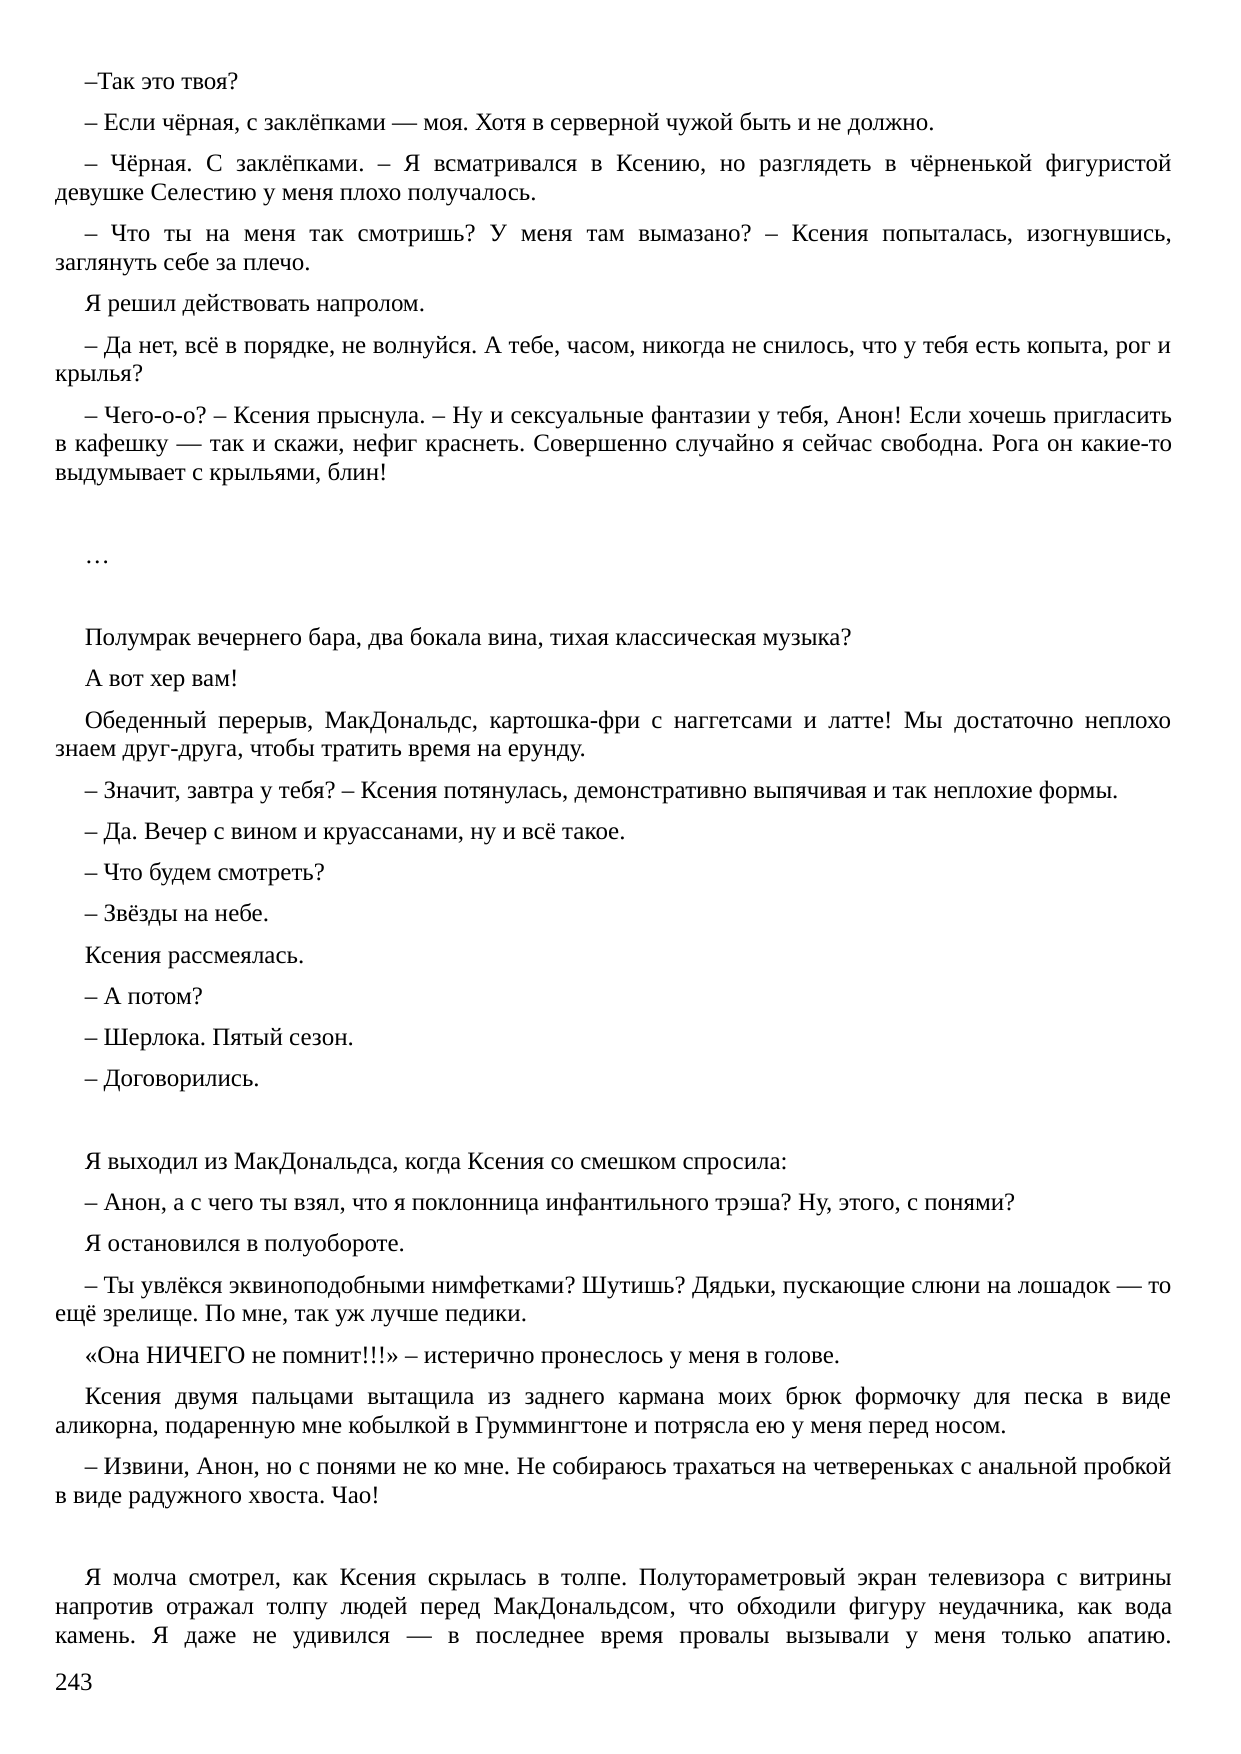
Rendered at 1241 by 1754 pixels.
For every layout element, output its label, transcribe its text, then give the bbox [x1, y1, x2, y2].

text – Звёзды на небе. [55, 898, 1173, 927]
text – Шерлока. Пятый сезон. [55, 1022, 1173, 1051]
text – Чёрная. С заклёпками. – Я всматривался в Ксению, но разглядеть в чёрненькой фигуристой девушке Селестию у меня плохо получалось. [55, 148, 1173, 206]
text – Извини, Анон, но с понями не ко мне. Не собираюсь трахаться на четвереньках с анальной пробкой в виде радужного хвоста. Чао! [55, 1451, 1173, 1508]
text Ксения двумя пальцами вытащила из заднего кармана моих брюк формочку для песка в виде аликорна, подаренную мне кобылкой в Груммингтоне и потрясла ею у меня перед носом. [55, 1381, 1173, 1438]
text Я решил действовать напролом. [55, 288, 1173, 317]
text – Что ты на меня так смотришь? У меня там вымазано? – Ксения попыталась, изогнувшись, заглянуть себе за плечо. [55, 218, 1173, 276]
text – Что будем смотреть? [55, 857, 1173, 886]
text – Анон, а с чего ты взял, что я поклонница инфантильного трэша? Ну, этого, с понями? [55, 1187, 1173, 1216]
text – Если чёрная, с заклёпками — моя. Хотя в серверной чужой быть и не должно. [55, 107, 1173, 136]
text – Чего-о-о? – Ксения прыснула. – Ну и сексуальные фантазии у тебя, Анон! Если хочешь пригласить в кафешку — так и скажи, нефиг краснеть. Совершенно случайно я сейчас свободна. Рога он какие-то выдумывает с крыльями, блин! [55, 400, 1173, 486]
text А вот хер вам! [55, 663, 1173, 692]
text –Так это твоя? [55, 66, 1173, 95]
text Я выходил из МакДональдса, когда Ксения со смешком спросила: [55, 1146, 1173, 1175]
text Полумрак вечернего бара, два бокала вина, тихая классическая музыка? [55, 622, 1173, 651]
text – А потом? [55, 981, 1173, 1010]
text Обеденный перерыв, МакДональдс, картошка-фри с наггетсами и латте! Мы достаточно неплохо знаем друг-друга, чтобы тратить время на ерунду. [55, 705, 1173, 762]
text – Да. Вечер с вином и круассанами, ну и всё такое. [55, 816, 1173, 845]
text – Да нет, всё в порядке, не волнуйся. А тебе, часом, никогда не снилось, что у тебя есть копыта, рог и крылья? [55, 330, 1173, 387]
text Я остановился в полуобороте. [55, 1228, 1173, 1257]
text … [55, 540, 1173, 568]
text – Ты увлёкся эквиноподобными нимфетками? Шутишь? Дядьки, пускающие слюни на лошадок — то ещё зрелище. По мне, так уж лучше педики. [55, 1270, 1173, 1327]
text – Значит, завтра у тебя? – Ксения потянулась, демонстративно выпячивая и так неплохие формы. [55, 775, 1173, 803]
text «Она НИЧЕГО не помнит!!!» – истерично пронеслось у меня в голове. [55, 1340, 1173, 1368]
text Я молча смотрел, как Ксения скрылась в толпе. Полутораметровый экран телевизора с витрины напротив отражал толпу людей перед МакДональдсом, что обходили фигуру неудачника, как вода камень. Я даже не удивился — в последнее время провалы вызывали у меня только апатию. [55, 1562, 1173, 1648]
text – Договорились. [55, 1063, 1173, 1092]
text Ксения рассмеялась. [55, 940, 1173, 968]
